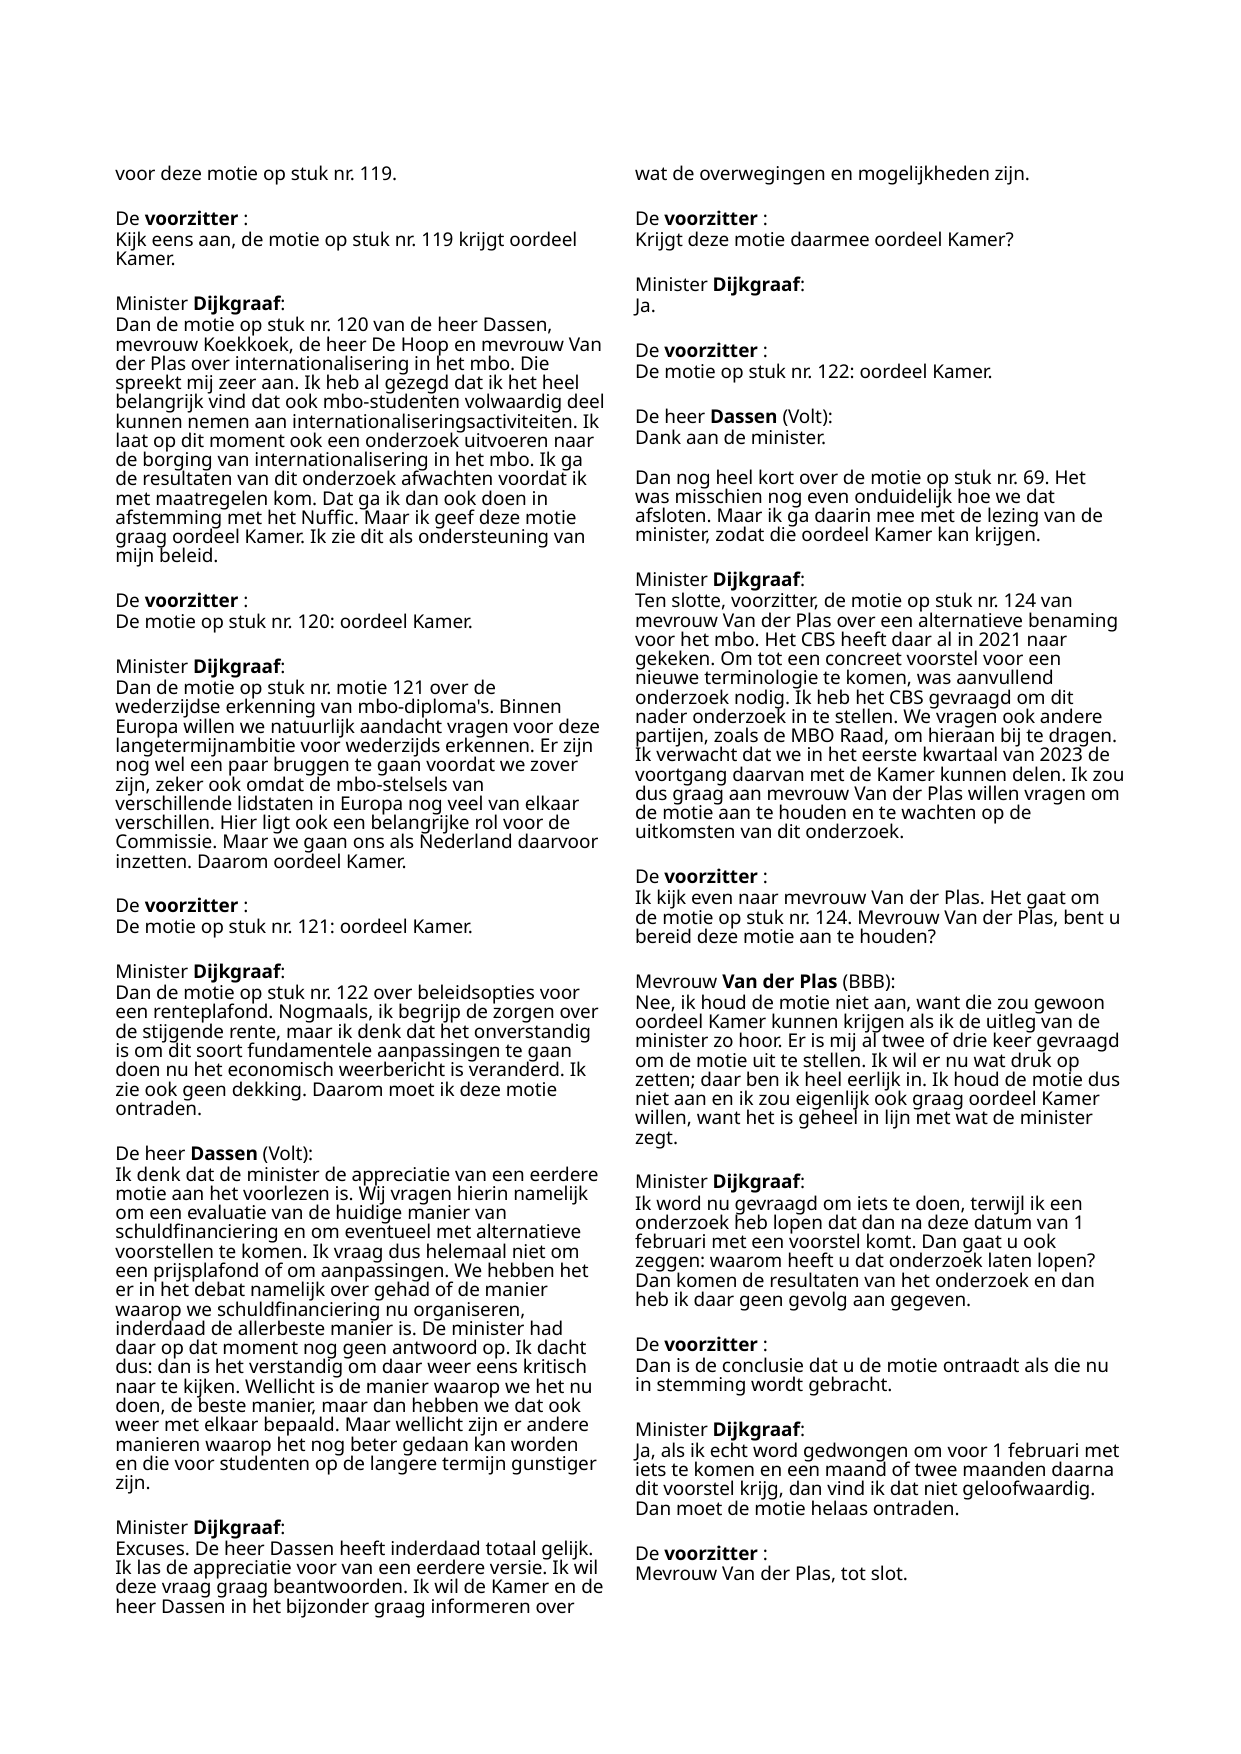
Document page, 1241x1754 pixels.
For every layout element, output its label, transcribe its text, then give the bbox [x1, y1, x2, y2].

text Ik kijk even naar mevrouw Van der Plas. Het gaat om de motie op stuk nr. 124. Mevrouw Van der Plas, bent u bereid deze motie aan te houden? [635, 889, 1125, 947]
text De voorzitter : [115, 205, 605, 231]
text Excuses. De heer Dassen heeft inderdaad totaal gelijk. Ik las de appreciatie voor van een eerdere versie. Ik wil deze vraag graag beantwoorden. Ik wil de Kamer en de heer Dassen in het bijzonder graag informeren over [115, 1540, 605, 1617]
text voor deze motie op stuk nr. 119. [115, 165, 605, 184]
text Minister Dijkgraaf: [115, 291, 605, 316]
text De motie op stuk nr. 122: oordeel Kamer. [635, 363, 1125, 382]
text Krijgt deze motie daarmee oordeel Kamer? [635, 231, 1125, 250]
text De voorzitter : [635, 205, 1125, 231]
text Minister Dijkgraaf: [635, 567, 1125, 592]
text Dan is de conclusie dat u de motie ontraadt als die nu in stemming wordt gebracht. [635, 1357, 1125, 1395]
text De voorzitter : [635, 337, 1125, 363]
text Mevrouw Van der Plas, tot slot. [635, 1565, 1125, 1585]
text De heer Dassen (Volt): [115, 1140, 605, 1166]
text De voorzitter : [635, 1331, 1125, 1357]
text Ik word nu gevraagd om iets te doen, terwijl ik een onderzoek heb lopen dat dan na deze datum van 1 februari met een voorstel komt. Dan gaat u ook zeggen: waarom heeft u dat onderzoek laten lopen? Dan komen de resultaten van het onderzoek en dan heb ik daar geen gevolg aan gegeven. [635, 1194, 1125, 1310]
text De motie op stuk nr. 120: oordeel Kamer. [115, 613, 605, 633]
text Minister Dijkgraaf: [635, 271, 1125, 297]
text De voorzitter : [115, 893, 605, 918]
text Kijk eens aan, de motie op stuk nr. 119 krijgt oordeel Kamer. [115, 231, 605, 270]
text De heer Dassen (Volt): [635, 403, 1125, 429]
text Mevrouw Van der Plas (BBB): [635, 968, 1125, 994]
text Ja. [635, 297, 1125, 316]
text Dan de motie op stuk nr. motie 121 over de wederzijdse erkenning van mbo-diploma's. Binnen Europa willen we natuurlijk aandacht vragen voor deze langetermijnambitie voor wederzijds erkennen. Er zijn nog wel een paar bruggen te gaan voordat we zover zijn, zeker ook omdat de mbo-stelsels van verschillende lidstaten in Europa nog veel van elkaar verschillen. Hier ligt ook een belangrijke rol voor de Commissie. Maar we gaan ons als Nederland daarvoor inzetten. Daarom oordeel Kamer. [115, 679, 605, 872]
text Ja, als ik echt word gedwongen om voor 1 februari met iets te komen en een maand of twee maanden daarna dit voorstel krijg, dan vind ik dat niet geloofwaardig. Dan moet de motie helaas ontraden. [635, 1442, 1125, 1519]
text Minister Dijkgraaf: [115, 1514, 605, 1540]
text Minister Dijkgraaf: [635, 1416, 1125, 1442]
text Minister Dijkgraaf: [635, 1169, 1125, 1194]
text Dan de motie op stuk nr. 120 van de heer Dassen, mevrouw Koekkoek, de heer De Hoop en mevrouw Van der Plas over internationalisering in het mbo. Die spreekt mij zeer aan. Ik heb al gezegd dat ik het heel belangrijk vind dat ook mbo-studenten volwaardig deel kunnen nemen aan internationaliseringsactiviteiten. Ik laat op dit moment ook een onderzoek uitvoeren naar de borging van internationalisering in het mbo. Ik ga de resultaten van dit onderzoek afwachten voordat ik met maatregelen kom. Dat ga ik dan ook doen in afstemming met het Nuffic. Maar ik geef deze motie graag oordeel Kamer. Ik zie dit als ondersteuning van mijn beleid. [115, 316, 605, 567]
text De voorzitter : [635, 1540, 1125, 1565]
text Ten slotte, voorzitter, de motie op stuk nr. 124 van mevrouw Van der Plas over een alternatieve benaming voor het mbo. Het CBS heeft daar al in 2021 naar gekeken. Om tot een concreet voorstel voor een nieuwe terminologie te komen, was aanvullend onderzoek nodig. Ik heb het CBS gevraagd om dit nader onderzoek in te stellen. We vragen ook andere partijen, zoals de MBO Raad, om hieraan bij te dragen. Ik verwacht dat we in het eerste kwartaal van 2023 de voortgang daarvan met de Kamer kunnen delen. Ik zou dus graag aan mevrouw Van der Plas willen vragen om de motie aan te houden en te wachten op de uitkomsten van dit onderzoek. [635, 592, 1125, 843]
text Dan nog heel kort over de motie op stuk nr. 69. Het was misschien nog even onduidelijk hoe we dat afsloten. Maar ik ga daarin mee met de lezing van de minister, zodat die oordeel Kamer kan krijgen. [635, 469, 1125, 546]
text Minister Dijkgraaf: [115, 958, 605, 984]
text De motie op stuk nr. 121: oordeel Kamer. [115, 918, 605, 938]
text De voorzitter : [635, 864, 1125, 889]
text Nee, ik houd de motie niet aan, want die zou gewoon oordeel Kamer kunnen krijgen als ik de uitleg van de minister zo hoor. Er is mij al twee of drie keer gevraagd om de motie uit te stellen. Ik wil er nu wat druk op zetten; daar ben ik heel eerlijk in. Ik houd de motie dus niet aan en ik zou eigenlijk ook graag oordeel Kamer willen, want het is geheel in lijn met wat de minister zegt. [635, 994, 1125, 1148]
text wat de overwegingen en mogelijkheden zijn. [635, 165, 1125, 184]
text Minister Dijkgraaf: [115, 653, 605, 679]
text Ik denk dat de minister de appreciatie van een eerdere motie aan het voorlezen is. Wij vragen hierin namelijk om een evaluatie van de huidige manier van schuldfinanciering en om eventueel met alternatieve voorstellen te komen. Ik vraag dus helemaal niet om een prijsplafond of om aanpassingen. We hebben het er in het debat namelijk over gehad of de manier waarop we schuldfinanciering nu organiseren, inderdaad de allerbeste manier is. De minister had daar op dat moment nog geen antwoord op. Ik dacht dus: dan is het verstandig om daar weer eens kritisch naar te kijken. Wellicht is de manier waarop we het nu doen, de beste manier, maar dan hebben we dat ook weer met elkaar bepaald. Maar wellicht zijn er andere manieren waarop het nog beter gedaan kan worden en die voor studenten op de langere termijn gunstiger zijn. [115, 1166, 605, 1493]
text Dank aan de minister. [635, 429, 1125, 448]
text De voorzitter : [115, 588, 605, 613]
text Dan de motie op stuk nr. 122 over beleidsopties voor een renteplafond. Nogmaals, ik begrijp de zorgen over de stijgende rente, maar ik denk dat het onverstandig is om dit soort fundamentele aanpassingen te gaan doen nu het economisch weerbericht is veranderd. Ik zie ook geen dekking. Daarom moet ik deze motie ontraden. [115, 984, 605, 1119]
